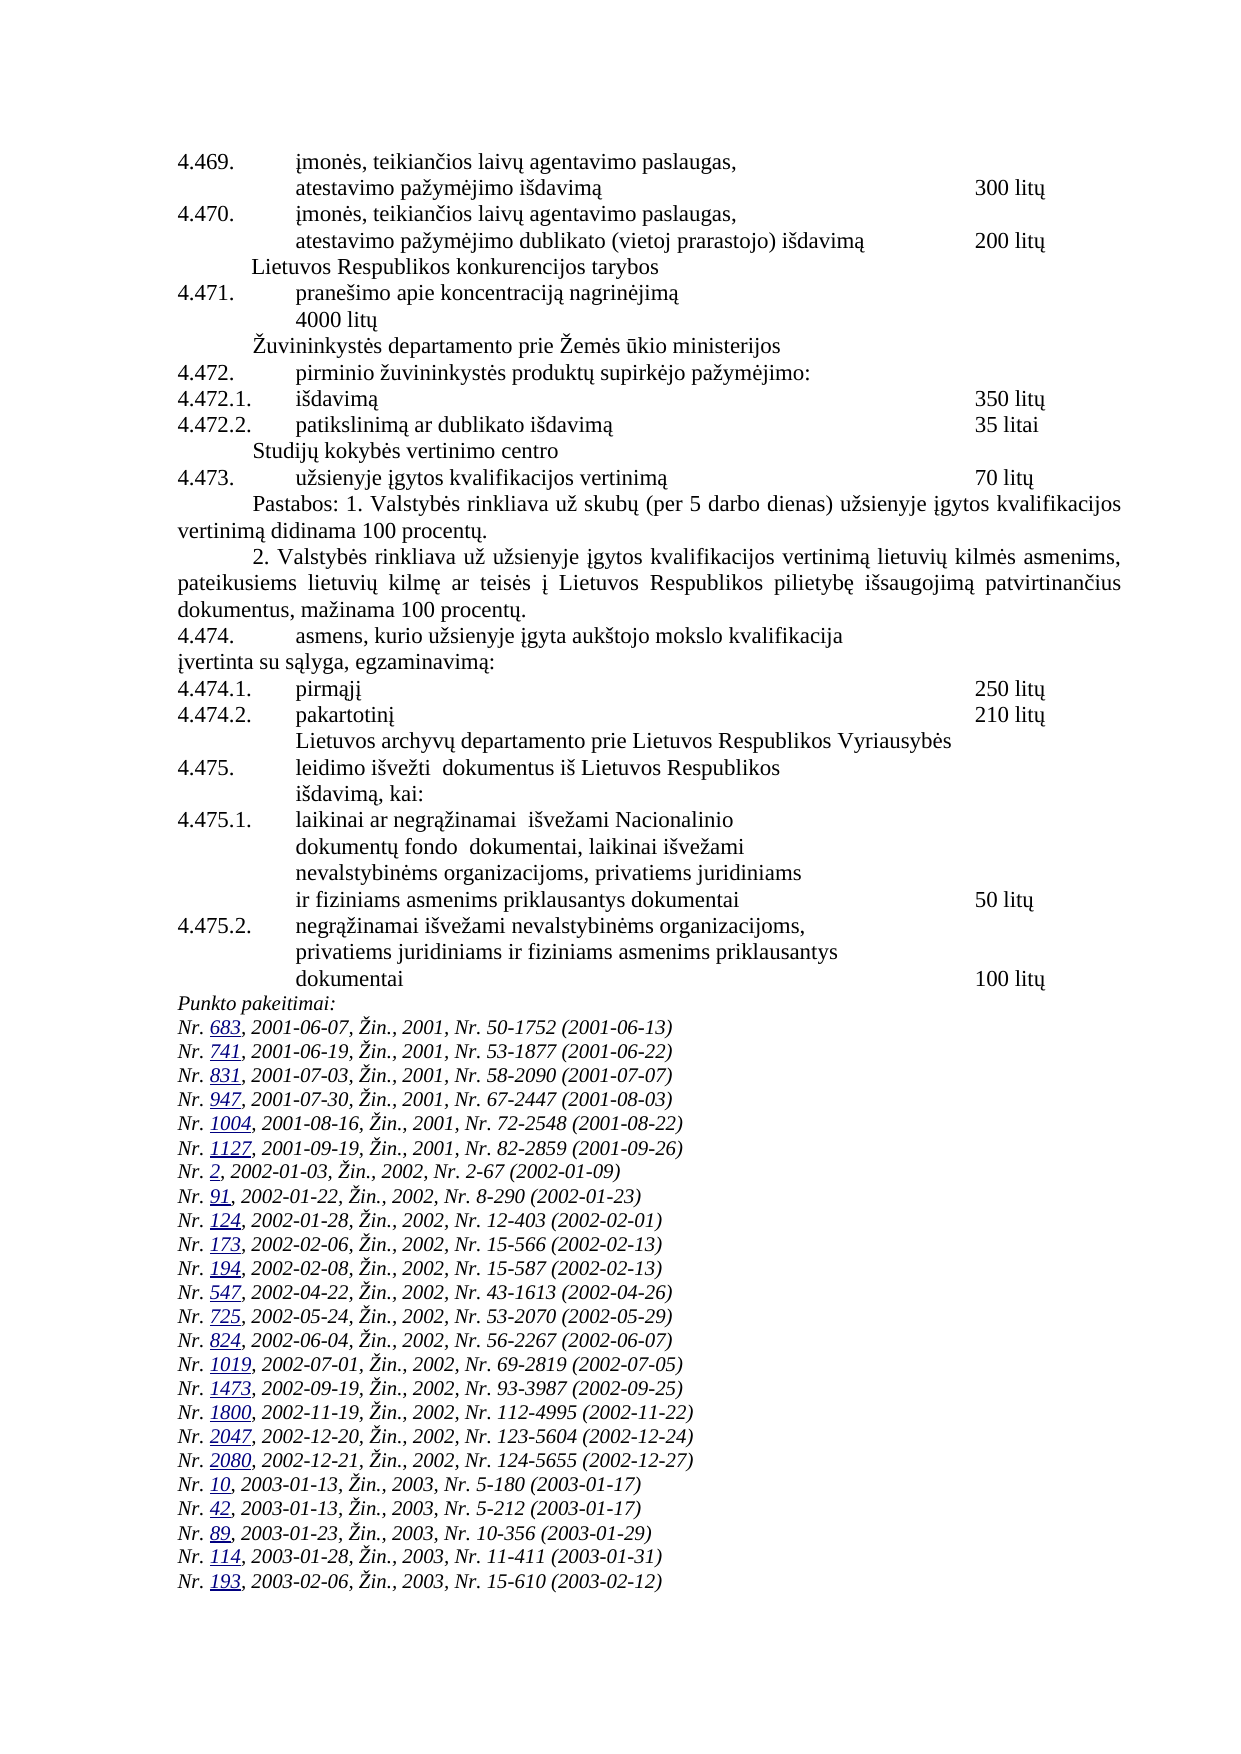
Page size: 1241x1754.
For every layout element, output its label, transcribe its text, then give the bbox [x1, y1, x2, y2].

text Nr. 173, 2002-02-06, Žin., 2002, Nr. 15-566 (2002-02-13) [177, 1232, 1122, 1256]
text atestavimo pažymėjimo išdavimą 300 litų [177, 174, 1122, 200]
text Lietuvos Respublikos konkurencijos tarybos [177, 253, 945, 279]
text Nr. 824, 2002-06-04, Žin., 2002, Nr. 56-2267 (2002-06-07) [177, 1328, 1122, 1352]
text 2. Valstybės rinkliava už užsienyje įgytos kvalifikacijos vertinimą lietuvių kilmės asmenims, pateikusiems lietuvių kilmę ar teisės į Lietuvos Respublikos pilietybę išsaugojimą patvirtinančius dokumentus, mažinama 100 procentų. [177, 543, 1122, 622]
text Nr. 2, 2002-01-03, Žin., 2002, Nr. 2-67 (2002-01-09) [177, 1159, 1122, 1183]
text Lietuvos archyvų departamento prie Lietuvos Respublikos Vyriausybės [177, 727, 1122, 754]
text Pastabos: 1. Valstybės rinkliava už skubų (per 5 darbo dienas) užsienyje įgytos kvalifikacijos vertinimą didinama 100 procentų. [177, 490, 1122, 543]
text ir fiziniams asmenims priklausantys dokumentai 50 litų [177, 886, 1122, 912]
text 4.471. pranešimo apie koncentraciją nagrinėjimą 4000 litų [177, 279, 945, 332]
text Nr. 114, 2003-01-28, Žin., 2003, Nr. 11-411 (2003-01-31) [177, 1544, 1122, 1568]
text Nr. 91, 2002-01-22, Žin., 2002, Nr. 8-290 (2002-01-23) [177, 1183, 1122, 1208]
text 4.469. įmonės, teikiančios laivų agentavimo paslaugas, [177, 148, 1122, 174]
text Nr. 1127, 2001-09-19, Žin., 2001, Nr. 82-2859 (2001-09-26) [177, 1135, 1122, 1159]
text Nr. 2080, 2002-12-21, Žin., 2002, Nr. 124-5655 (2002-12-27) [177, 1448, 1122, 1472]
text 4.475.1. laikinai ar negrąžinamai išvežami Nacionalinio [177, 807, 1122, 833]
text Nr. 741, 2001-06-19, Žin., 2001, Nr. 53-1877 (2001-06-22) [177, 1039, 1122, 1063]
text Nr. 947, 2001-07-30, Žin., 2001, Nr. 67-2447 (2001-08-03) [177, 1087, 1122, 1111]
text Nr. 193, 2003-02-06, Žin., 2003, Nr. 15-610 (2003-02-12) [177, 1568, 1122, 1593]
text išdavimą, kai: [177, 780, 1122, 807]
text 4.475. leidimo išvežti dokumentus iš Lietuvos Respublikos [177, 754, 1122, 780]
text Nr. 1004, 2001-08-16, Žin., 2001, Nr. 72-2548 (2001-08-22) [177, 1111, 1122, 1135]
text 4.474.1. pirmąjį 250 litų [177, 675, 1122, 701]
text 4.473. užsienyje įgytos kvalifikacijos vertinimą 70 litų [177, 464, 1122, 490]
text 4.472. pirminio žuvininkystės produktų supirkėjo pažymėjimo: [177, 358, 1122, 385]
text 4.472.2. patikslinimą ar dublikato išdavimą 35 litai [177, 411, 1122, 438]
text Nr. 42, 2003-01-13, Žin., 2003, Nr. 5-212 (2003-01-17) [177, 1496, 1122, 1520]
text Nr. 683, 2001-06-07, Žin., 2001, Nr. 50-1752 (2001-06-13) [177, 1015, 1122, 1039]
text 4.474.2. pakartotinį 210 litų [177, 701, 1122, 727]
text 4.472.1. išdavimą 350 litų [177, 385, 1122, 411]
text nevalstybinėms organizacijoms, privatiems juridiniams [177, 859, 1122, 886]
text 4.470. įmonės, teikiančios laivų agentavimo paslaugas, [177, 200, 1122, 227]
text 4.474. asmens, kurio užsienyje įgyta aukštojo mokslo kvalifikacija [177, 622, 1122, 648]
text Nr. 1019, 2002-07-01, Žin., 2002, Nr. 69-2819 (2002-07-05) [177, 1352, 1122, 1376]
text Nr. 831, 2001-07-03, Žin., 2001, Nr. 58-2090 (2001-07-07) [177, 1063, 1122, 1087]
text Nr. 725, 2002-05-24, Žin., 2002, Nr. 53-2070 (2002-05-29) [177, 1304, 1122, 1328]
text Nr. 1800, 2002-11-19, Žin., 2002, Nr. 112-4995 (2002-11-22) [177, 1400, 1122, 1424]
text dokumentų fondo dokumentai, laikinai išvežami [177, 833, 1122, 859]
text Punkto pakeitimai: [177, 991, 1122, 1015]
text Žuvininkystės departamento prie Žemės ūkio ministerijos [177, 332, 1122, 358]
text 4.475.2. negrąžinamai išvežami nevalstybinėms organizacijoms, [177, 912, 1122, 938]
text Studijų kokybės vertinimo centro [177, 438, 1122, 464]
text Nr. 194, 2002-02-08, Žin., 2002, Nr. 15-587 (2002-02-13) [177, 1256, 1122, 1280]
text Nr. 2047, 2002-12-20, Žin., 2002, Nr. 123-5604 (2002-12-24) [177, 1424, 1122, 1448]
text privatiems juridiniams ir fiziniams asmenims priklausantys [177, 938, 1122, 965]
text įvertinta su sąlyga, egzaminavimą: [177, 648, 1122, 675]
text Nr. 547, 2002-04-22, Žin., 2002, Nr. 43-1613 (2002-04-26) [177, 1280, 1122, 1304]
text Nr. 10, 2003-01-13, Žin., 2003, Nr. 5-180 (2003-01-17) [177, 1472, 1122, 1496]
text Nr. 89, 2003-01-23, Žin., 2003, Nr. 10-356 (2003-01-29) [177, 1520, 1122, 1544]
text Nr. 1473, 2002-09-19, Žin., 2002, Nr. 93-3987 (2002-09-25) [177, 1376, 1122, 1400]
text atestavimo pažymėjimo dublikato (vietoj prarastojo) išdavimą 200 litų [177, 227, 1122, 253]
text dokumentai 100 litų [177, 965, 1122, 991]
text Nr. 124, 2002-01-28, Žin., 2002, Nr. 12-403 (2002-02-01) [177, 1208, 1122, 1232]
